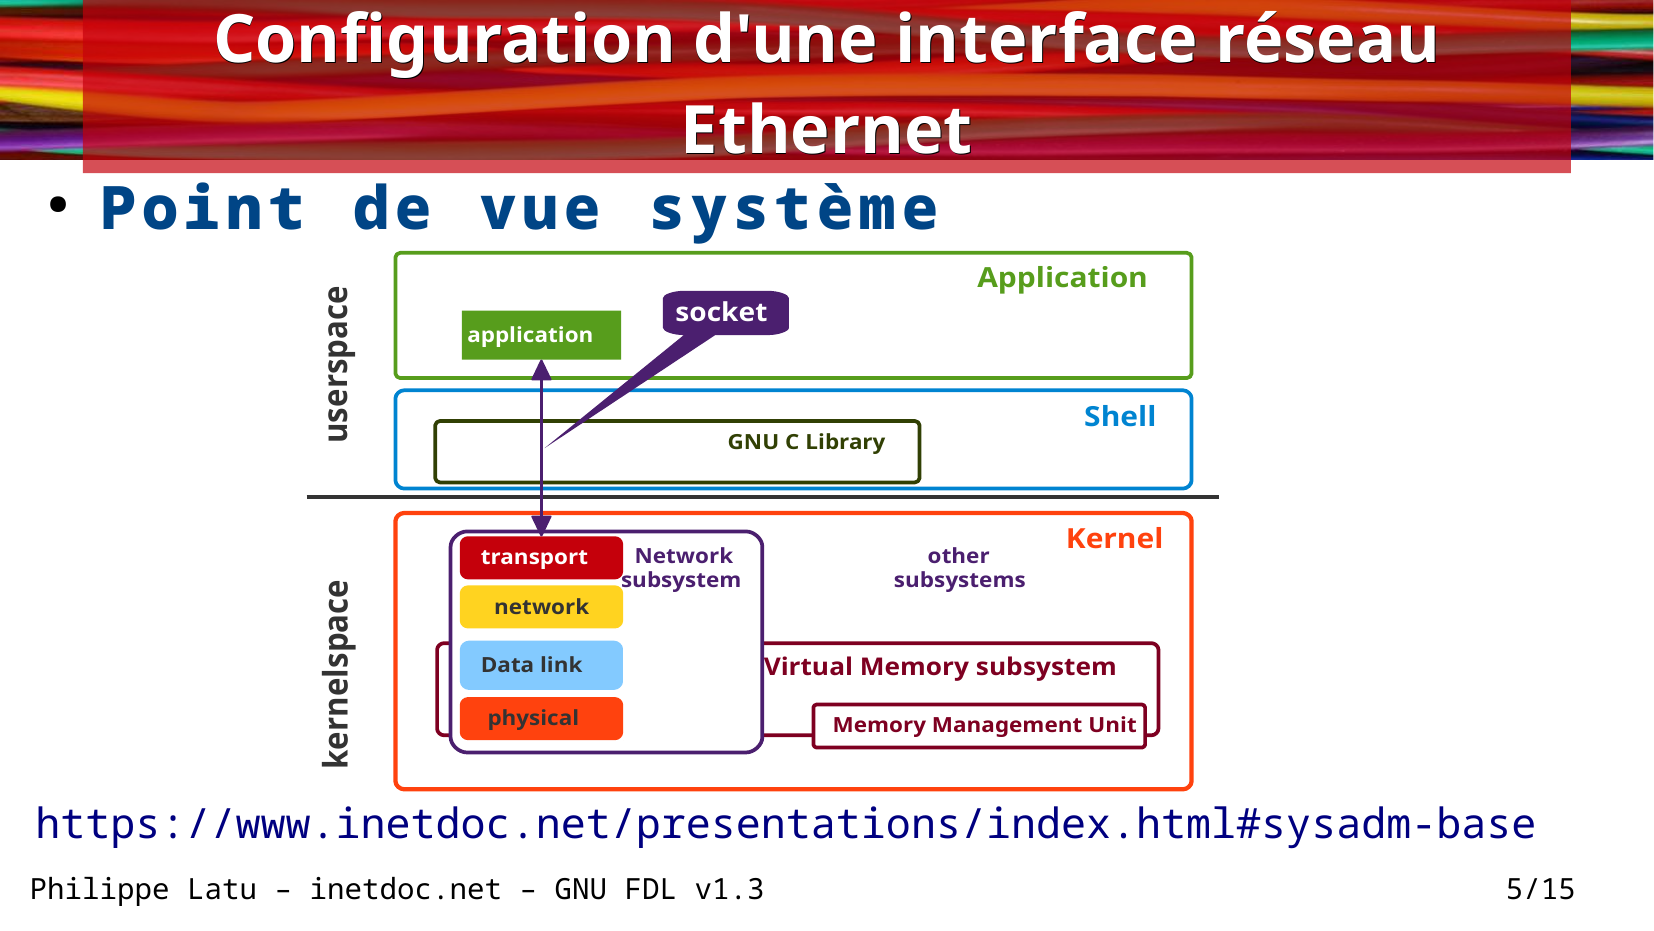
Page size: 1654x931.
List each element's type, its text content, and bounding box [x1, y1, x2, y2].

picture [295, 236, 1252, 738]
picture [1571, 0, 1654, 160]
text_box https://www.inetdoc.net/presentations/index.html#sysadm-base [29, 738, 1613, 859]
text_box Philippe Latu – inetdoc.net – GNU FDL v1.3 <numéro>/15 [23, 861, 1619, 909]
picture [0, 0, 82, 160]
title Configuration d'une interface réseau Ethernet [82, 10, 1571, 155]
list Point de vue système [29, 165, 1542, 254]
